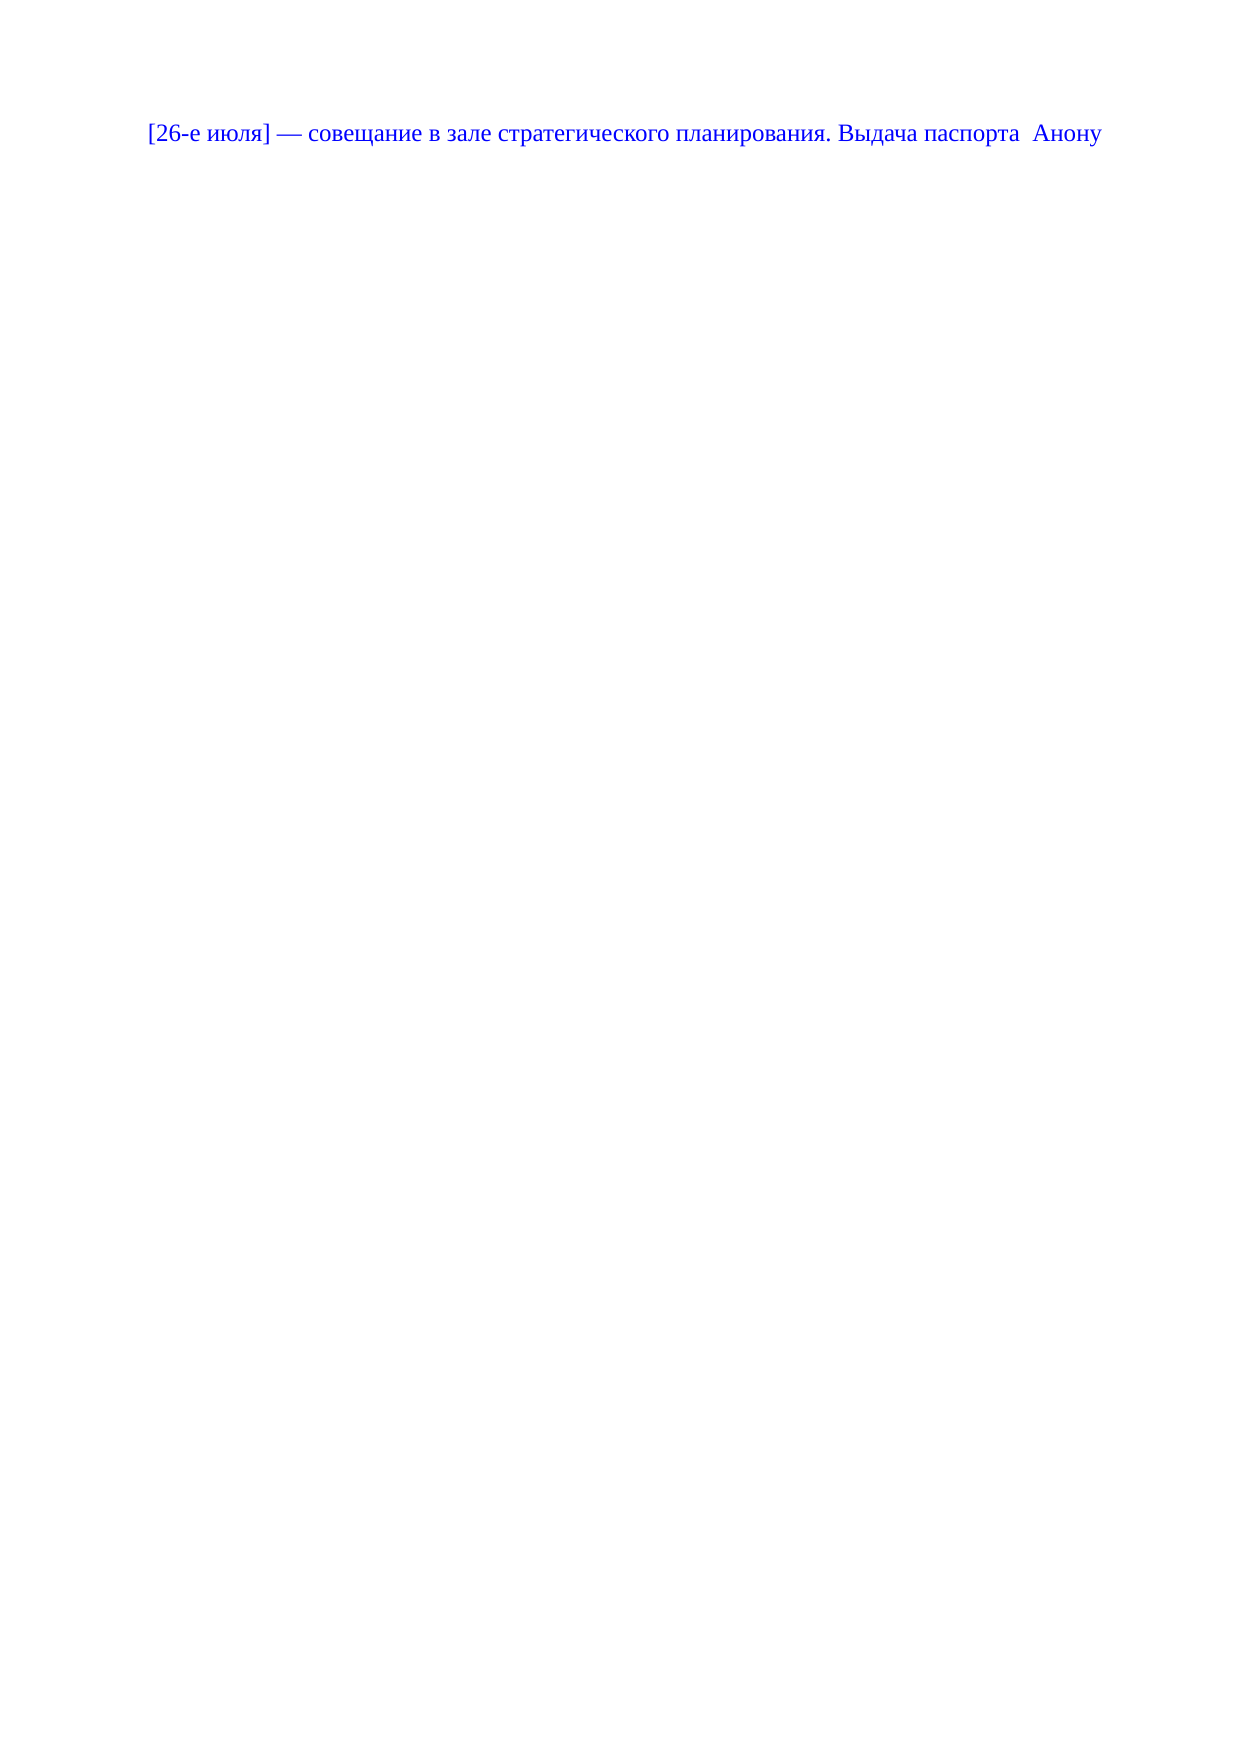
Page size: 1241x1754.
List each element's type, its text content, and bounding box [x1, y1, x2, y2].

text [26-е июля] — совещание в зале стратегического планирования. Выдача паспорта Анону [118, 118, 1122, 147]
